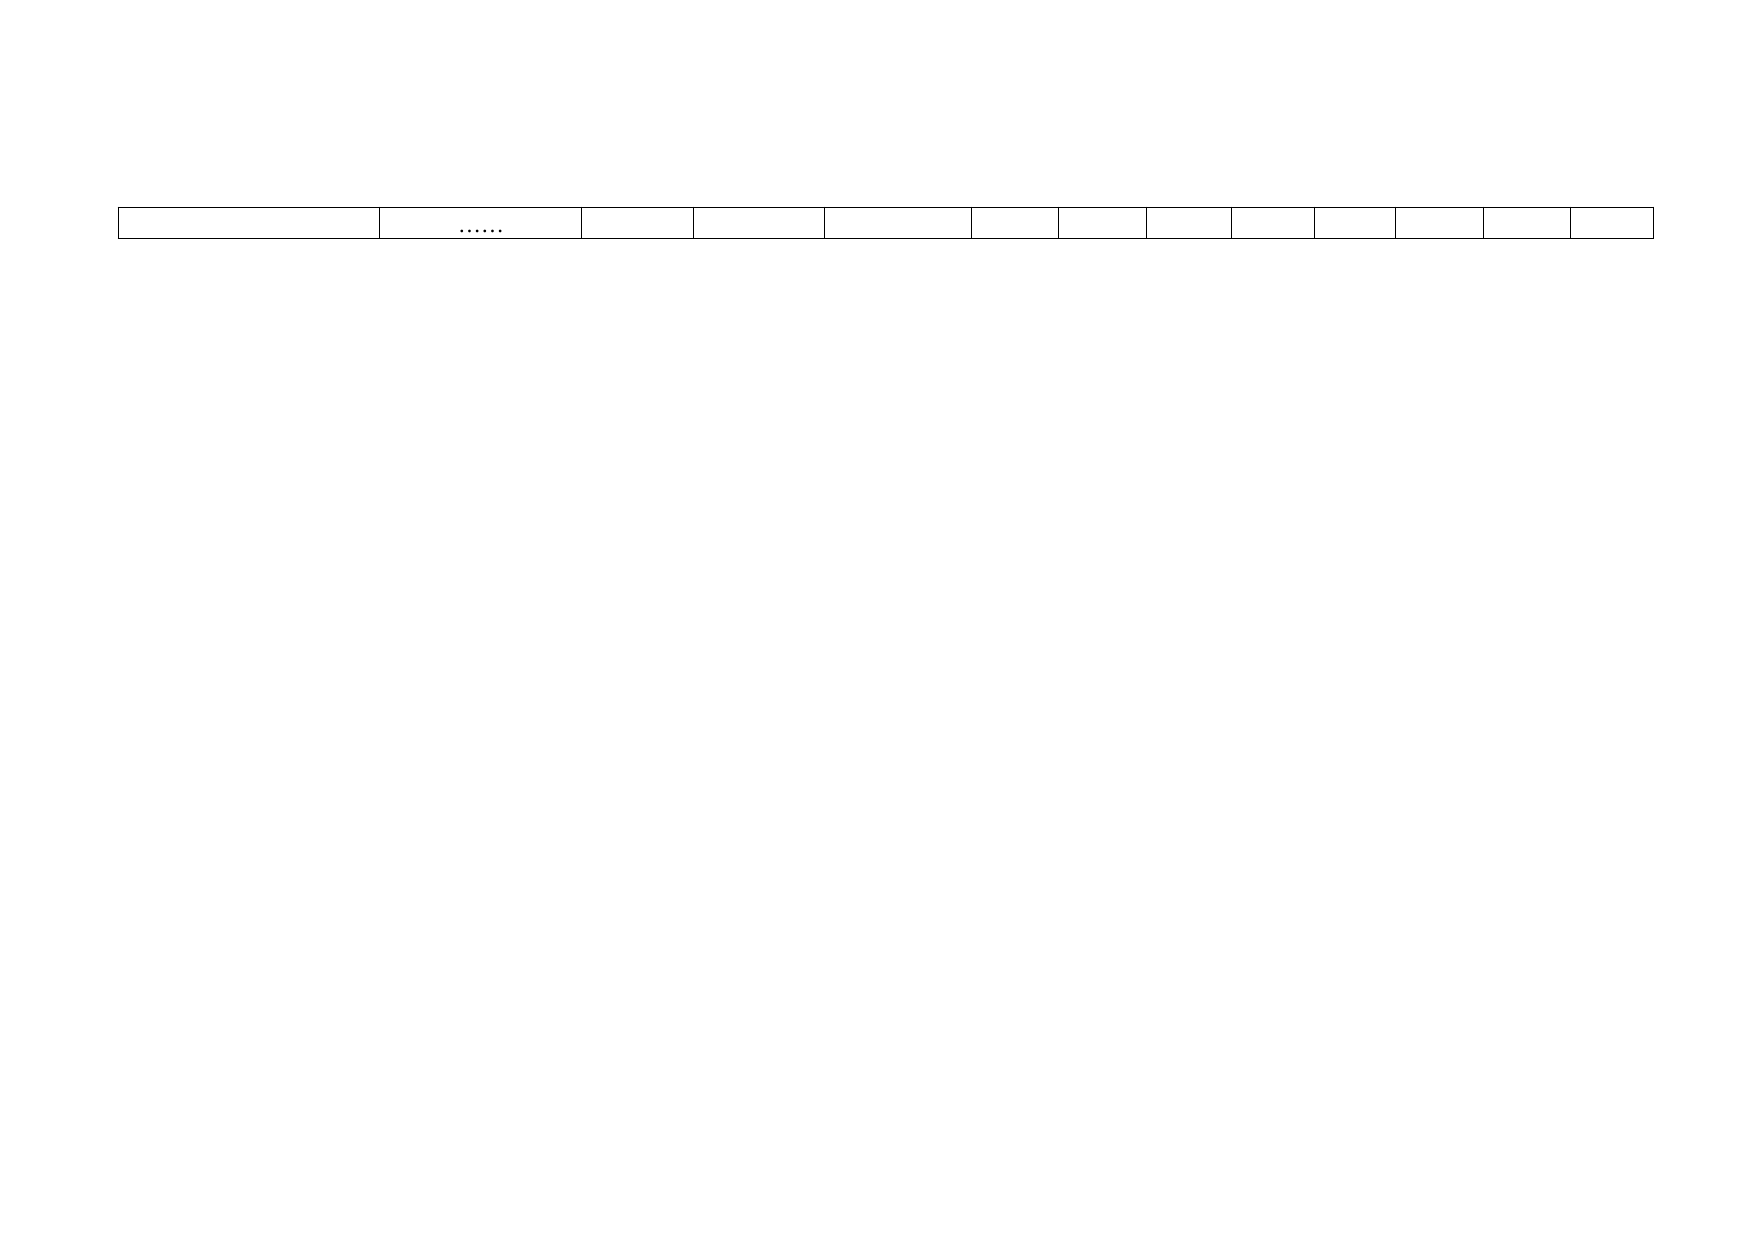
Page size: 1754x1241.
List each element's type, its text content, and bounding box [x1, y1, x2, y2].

table_cell …… [380, 208, 581, 238]
table_cell [1396, 208, 1483, 238]
table_cell [1059, 208, 1146, 238]
table_cell [1315, 208, 1395, 238]
table_cell [1571, 208, 1653, 238]
table_cell [1232, 208, 1314, 238]
table_cell [119, 208, 379, 238]
table_cell [1484, 208, 1570, 238]
table_cell [825, 208, 971, 238]
table_cell [1147, 208, 1231, 238]
table_cell [694, 208, 824, 238]
table_cell [972, 208, 1058, 238]
table_cell [582, 208, 693, 238]
